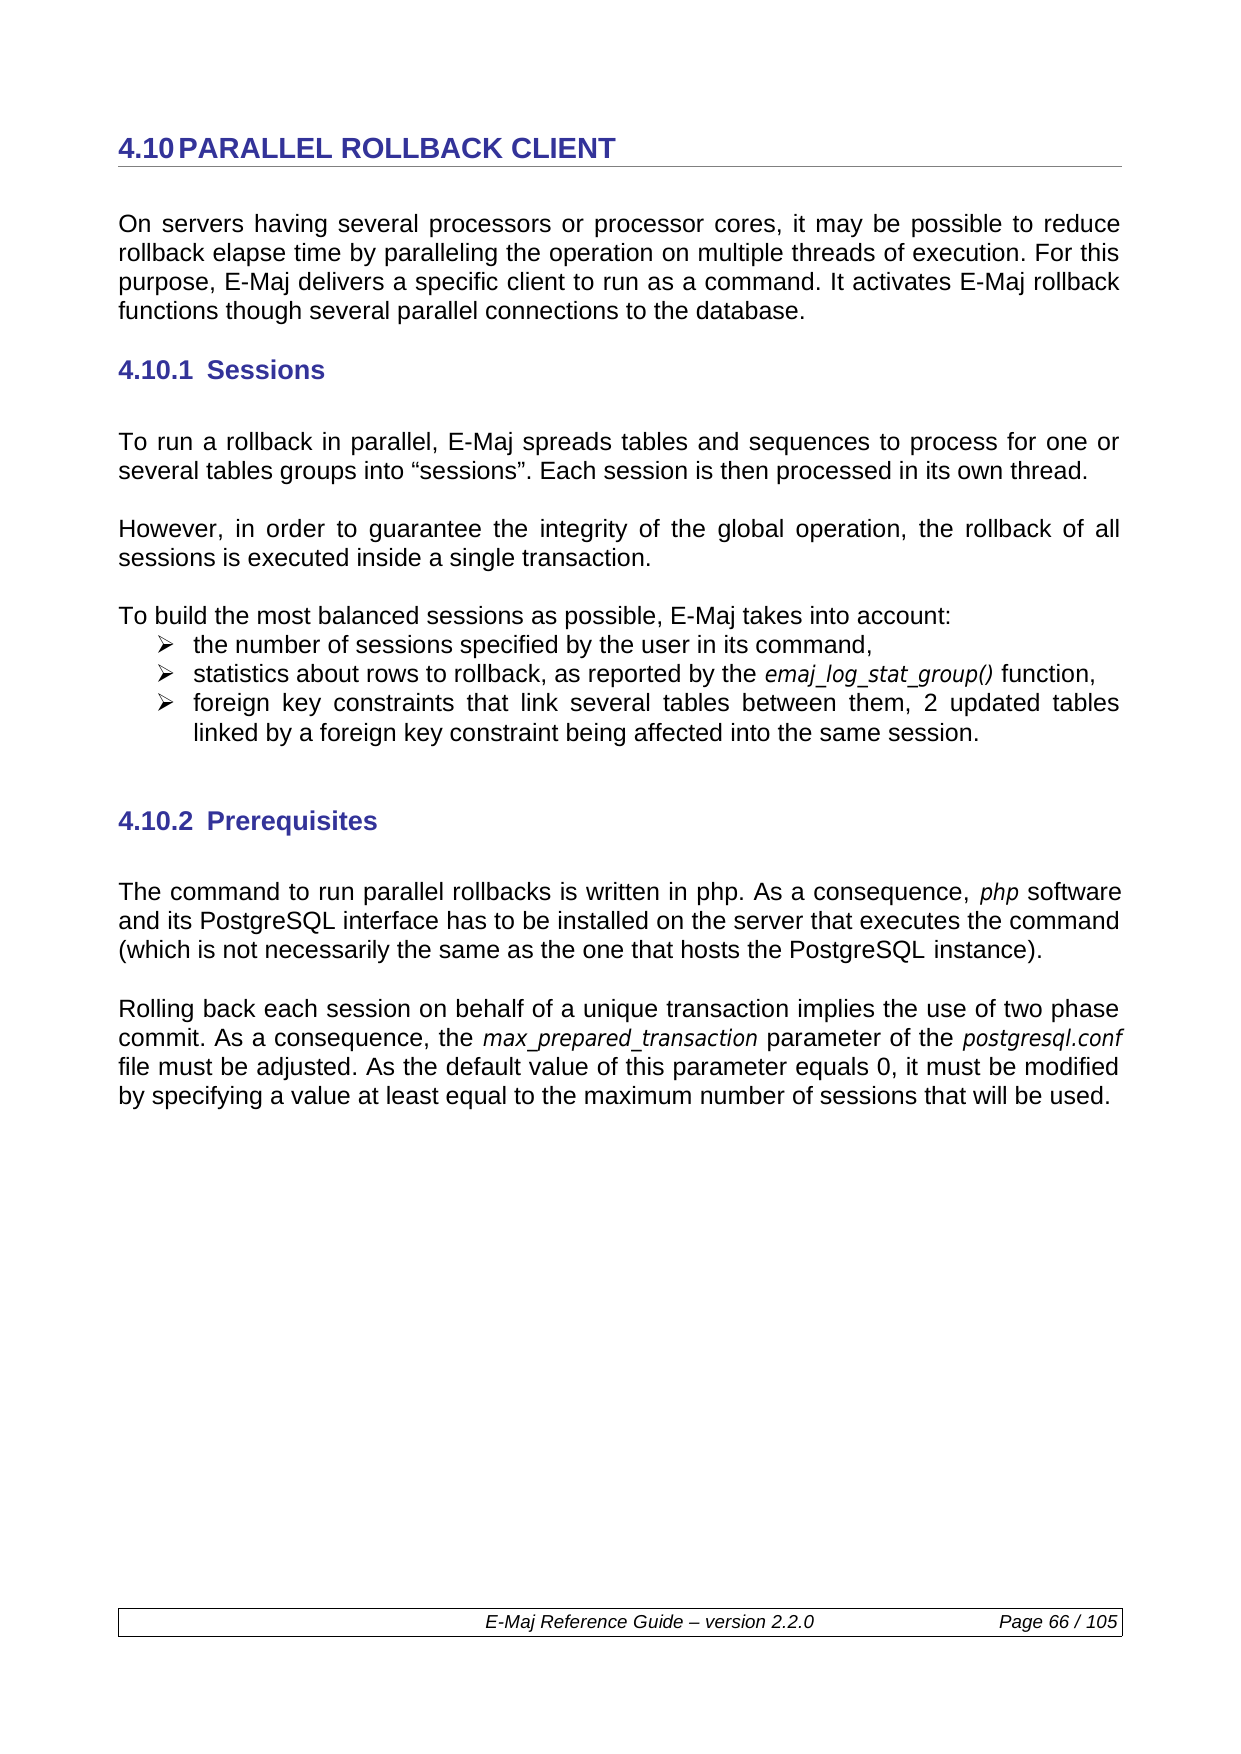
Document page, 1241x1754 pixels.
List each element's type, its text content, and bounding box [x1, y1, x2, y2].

text However, in order to guarantee the integrity of the global operation, the rollback of all sessions is executed inside a single transaction. [118, 514, 1122, 572]
text To build the most balanced sessions as possible, E-Maj takes into account: [118, 601, 1122, 630]
text On servers having several processors or processor cores, it may be possible to reduce rollback elapse time by paralleling the operation on multiple threads of execution. For this purpose, E-Maj delivers a specific client to run as a command. It activates E-Maj rollback functions though several parallel connections to the database. [118, 209, 1122, 325]
list the number of sessions specified by the user in its command, [156, 630, 1122, 659]
text The command to run parallel rollbacks is written in php. As a consequence, php software and its PostgreSQL interface has to be installed on the server that executes the command (which is not necessarily the same as the one that hosts the PostgreSQL instance). [118, 877, 1122, 964]
subtitle Parallel Rollback client [118, 131, 1122, 166]
text Rolling back each session on behalf of a unique transaction implies the use of two phase commit. As a consequence, the max_prepared_transaction parameter of the postgresql.conf file must be adjusted. As the default value of this parameter equals 0, it must be modified by specifying a value at least equal to the maximum number of sessions that will be used. [118, 993, 1122, 1110]
subtitle Sessions [118, 354, 1122, 385]
list statistics about rows to rollback, as reported by the emaj_log_stat_group() function, [156, 659, 1122, 688]
text To run a rollback in parallel, E-Maj spreads tables and sequences to process for one or several tables groups into “sessions”. Each session is then processed in its own thread. [118, 427, 1122, 485]
subtitle Prerequisites [118, 804, 1122, 836]
list foreign key constraints that link several tables between them, 2 updated tables linked by a foreign key constraint being affected into the same session. [156, 688, 1122, 746]
